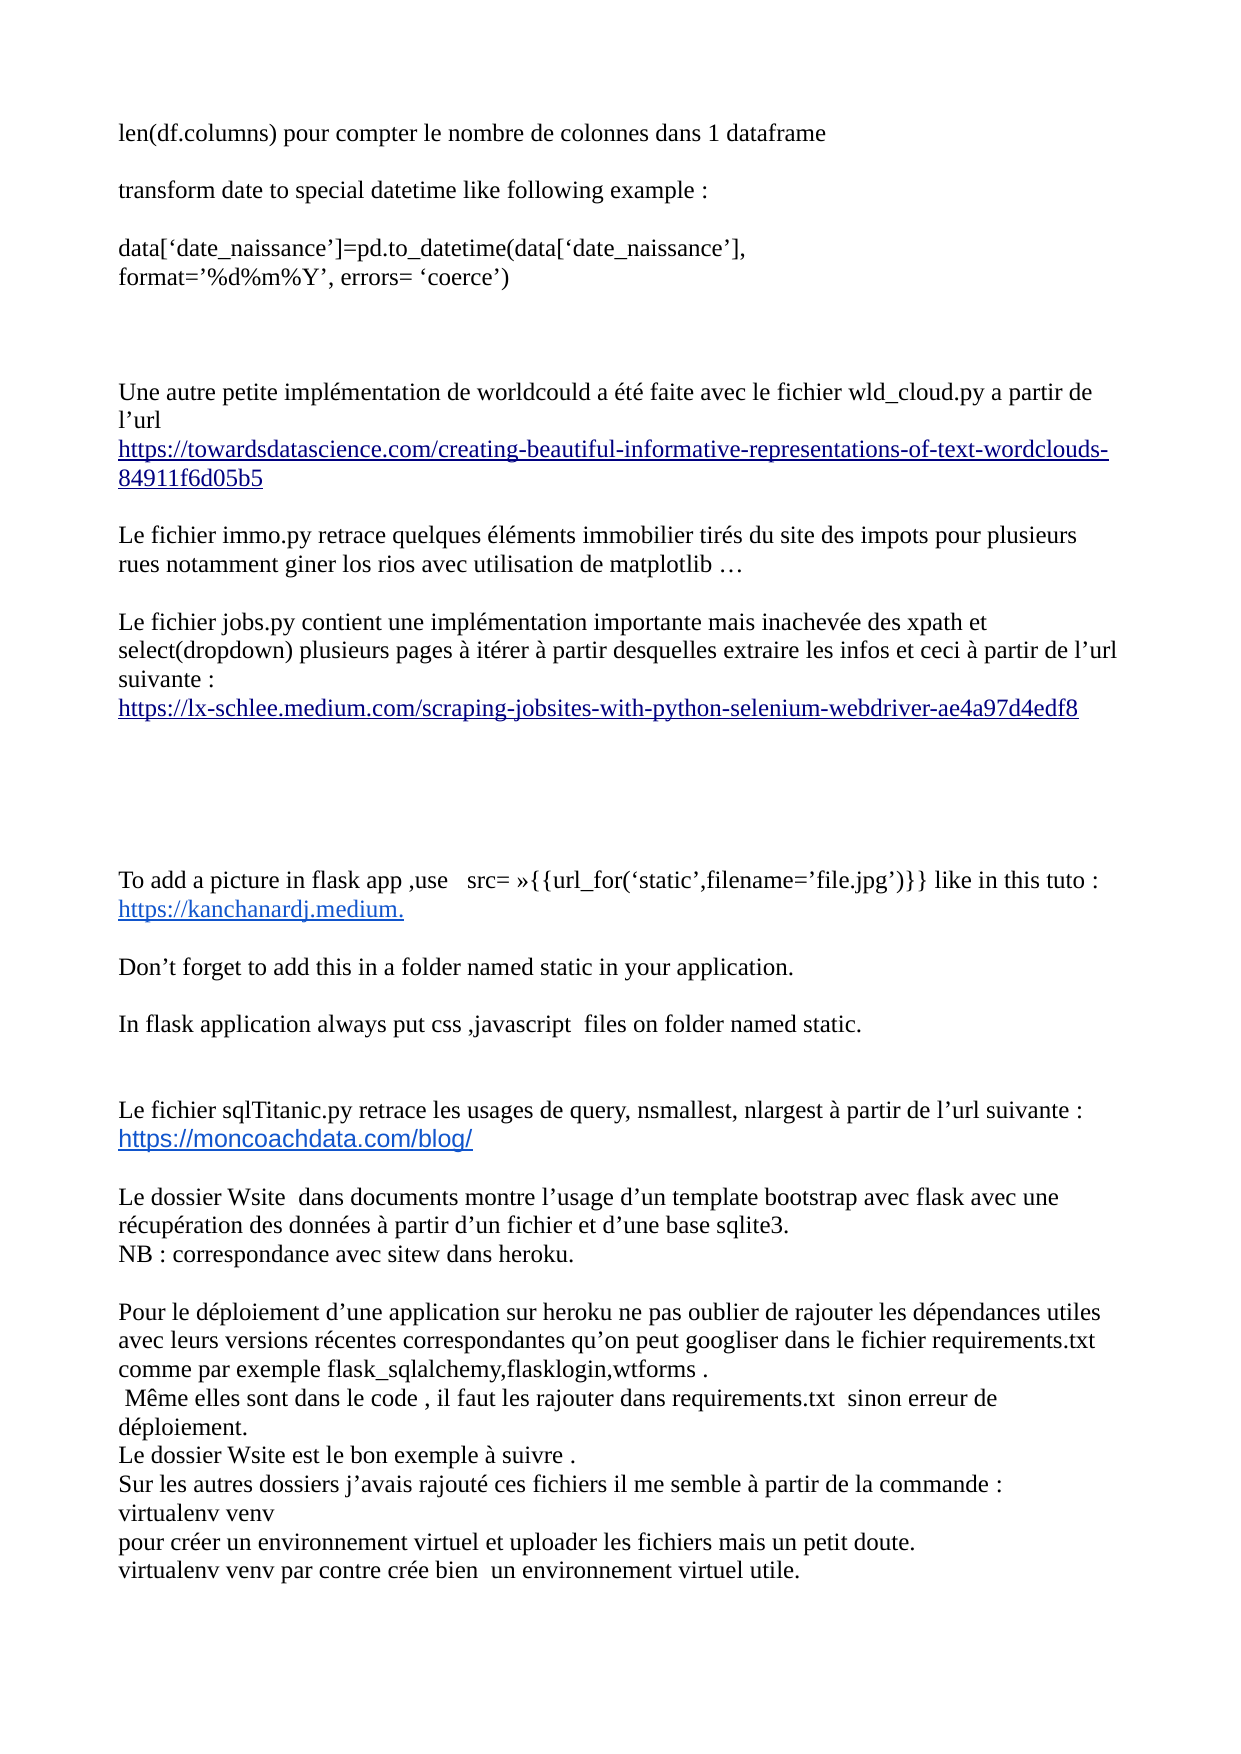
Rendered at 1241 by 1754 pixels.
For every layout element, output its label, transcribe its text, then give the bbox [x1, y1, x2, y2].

text Le fichier jobs.py contient une implémentation importante mais inachevée des xpath et select(dropdown) plusieurs pages à itérer à partir desquelles extraire les infos et ceci à partir de l’url suivante : [118, 607, 1122, 693]
text transform date to special datetime like following example : [118, 176, 1122, 204]
text NB : correspondance avec sitew dans heroku. [118, 1239, 1122, 1268]
text data[‘date_naissance’]=pd.to_datetime(data[‘date_naissance’], [118, 233, 1122, 262]
text https://towardsdatascience.com/creating-beautiful-informative-representations-of-text-wordclouds-84911f6d05b5 [118, 434, 1122, 492]
text len(df.columns) pour compter le nombre de colonnes dans 1 dataframe [118, 118, 1122, 147]
text virtualenv venv [118, 1498, 1122, 1527]
text Le dossier Wsite dans documents montre l’usage d’un template bootstrap avec flask avec une récupération des données à partir d’un fichier et d’une base sqlite3. [118, 1182, 1122, 1239]
text format=’%d%m%Y’, errors= ‘coerce’) [118, 262, 1122, 291]
text Le dossier Wsite est le bon exemple à suivre . [118, 1441, 1122, 1469]
text To add a picture in flask app ,use src= »{{url_for(‘static’,filename=’file.jpg’)}} like in this tuto : [118, 866, 1122, 894]
text Une autre petite implémentation de worldcould a été faite avec le fichier wld_cloud.py a partir de l’url [118, 377, 1122, 434]
text In flask application always put css ,javascript files on folder named static. [118, 1009, 1122, 1038]
text Don’t forget to add this in a folder named static in your application. [118, 952, 1122, 981]
text Sur les autres dossiers j’avais rajouté ces fichiers il me semble à partir de la commande : [118, 1469, 1122, 1498]
text https://kanchanardj.medium. [118, 894, 1122, 923]
text Même elles sont dans le code , il faut les rajouter dans requirements.txt sinon erreur de déploiement. [118, 1383, 1122, 1441]
text https://moncoachdata.com/blog/ [118, 1124, 1122, 1153]
text virtualenv venv par contre crée bien un environnement virtuel utile. [118, 1556, 1122, 1584]
text Le fichier sqlTitanic.py retrace les usages de query, nsmallest, nlargest à partir de l’url suivante : [118, 1096, 1122, 1124]
text Pour le déploiement d’une application sur heroku ne pas oublier de rajouter les dépendances utiles avec leurs versions récentes correspondantes qu’on peut googliser dans le fichier requirements.txt comme par exemple flask_sqlalchemy,flasklogin,wtforms . [118, 1297, 1122, 1383]
text Le fichier immo.py retrace quelques éléments immobilier tirés du site des impots pour plusieurs rues notamment giner los rios avec utilisation de matplotlib … [118, 521, 1122, 578]
text https://lx-schlee.medium.com/scraping-jobsites-with-python-selenium-webdriver-ae4a97d4edf8 [118, 693, 1122, 722]
text pour créer un environnement virtuel et uploader les fichiers mais un petit doute. [118, 1527, 1122, 1556]
